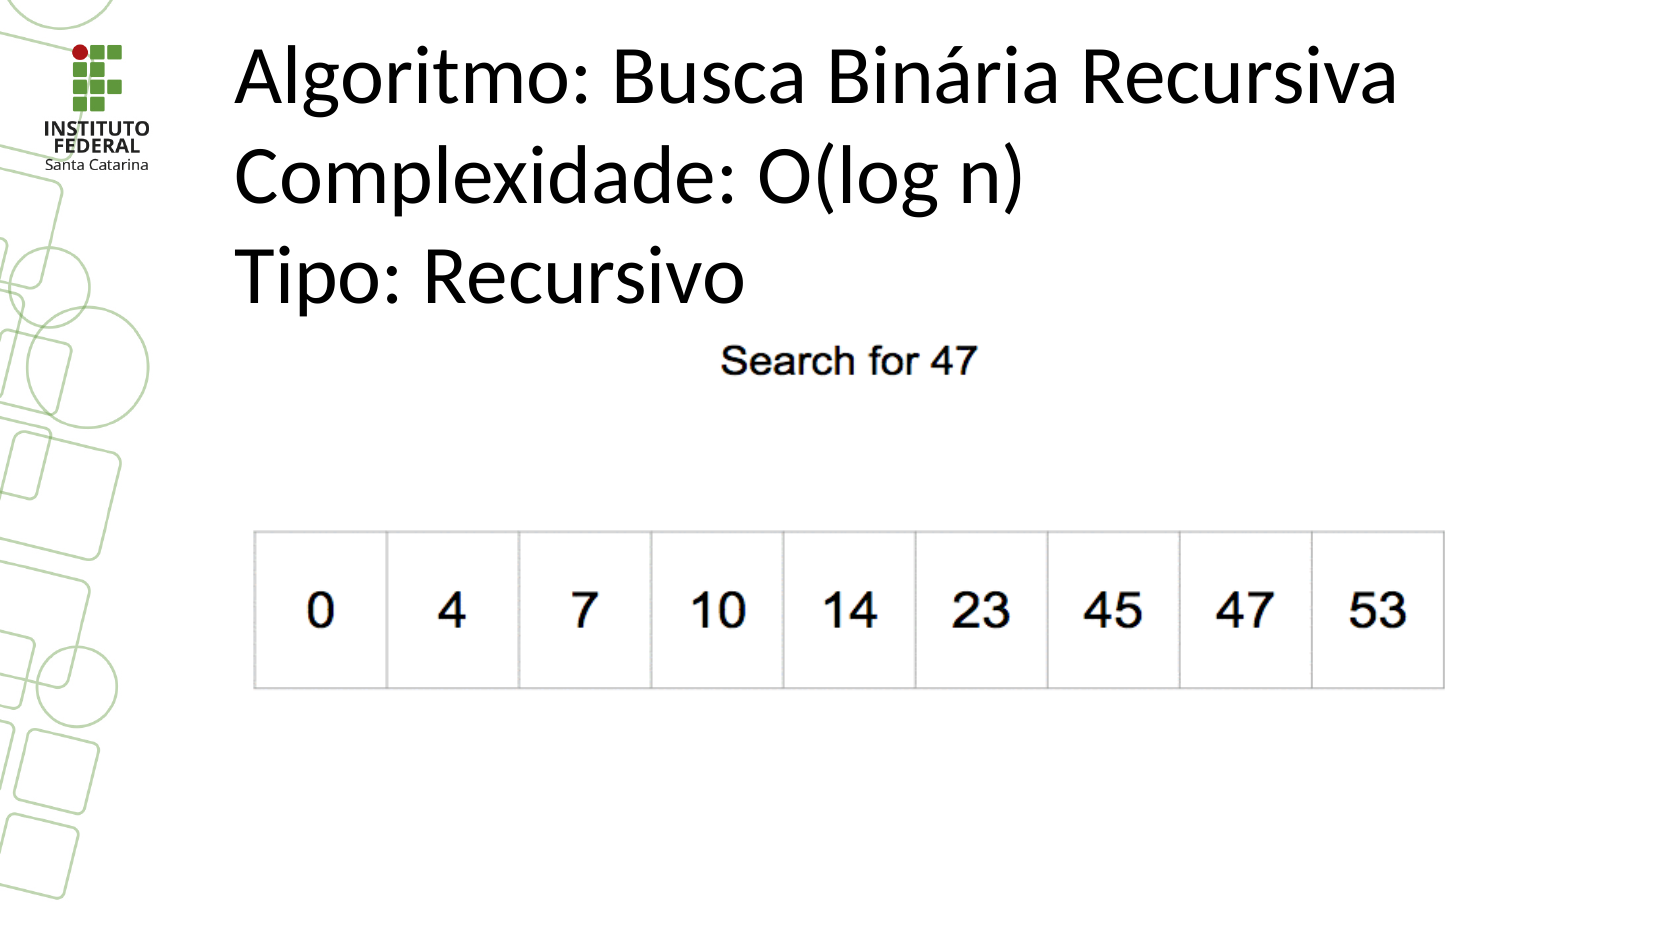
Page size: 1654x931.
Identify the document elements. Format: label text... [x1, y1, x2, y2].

text_box Algoritmo: Busca Binária Recursiva Complexidade: O(log n) Tipo: Recursivo [219, 12, 1477, 332]
picture [241, 332, 1456, 904]
